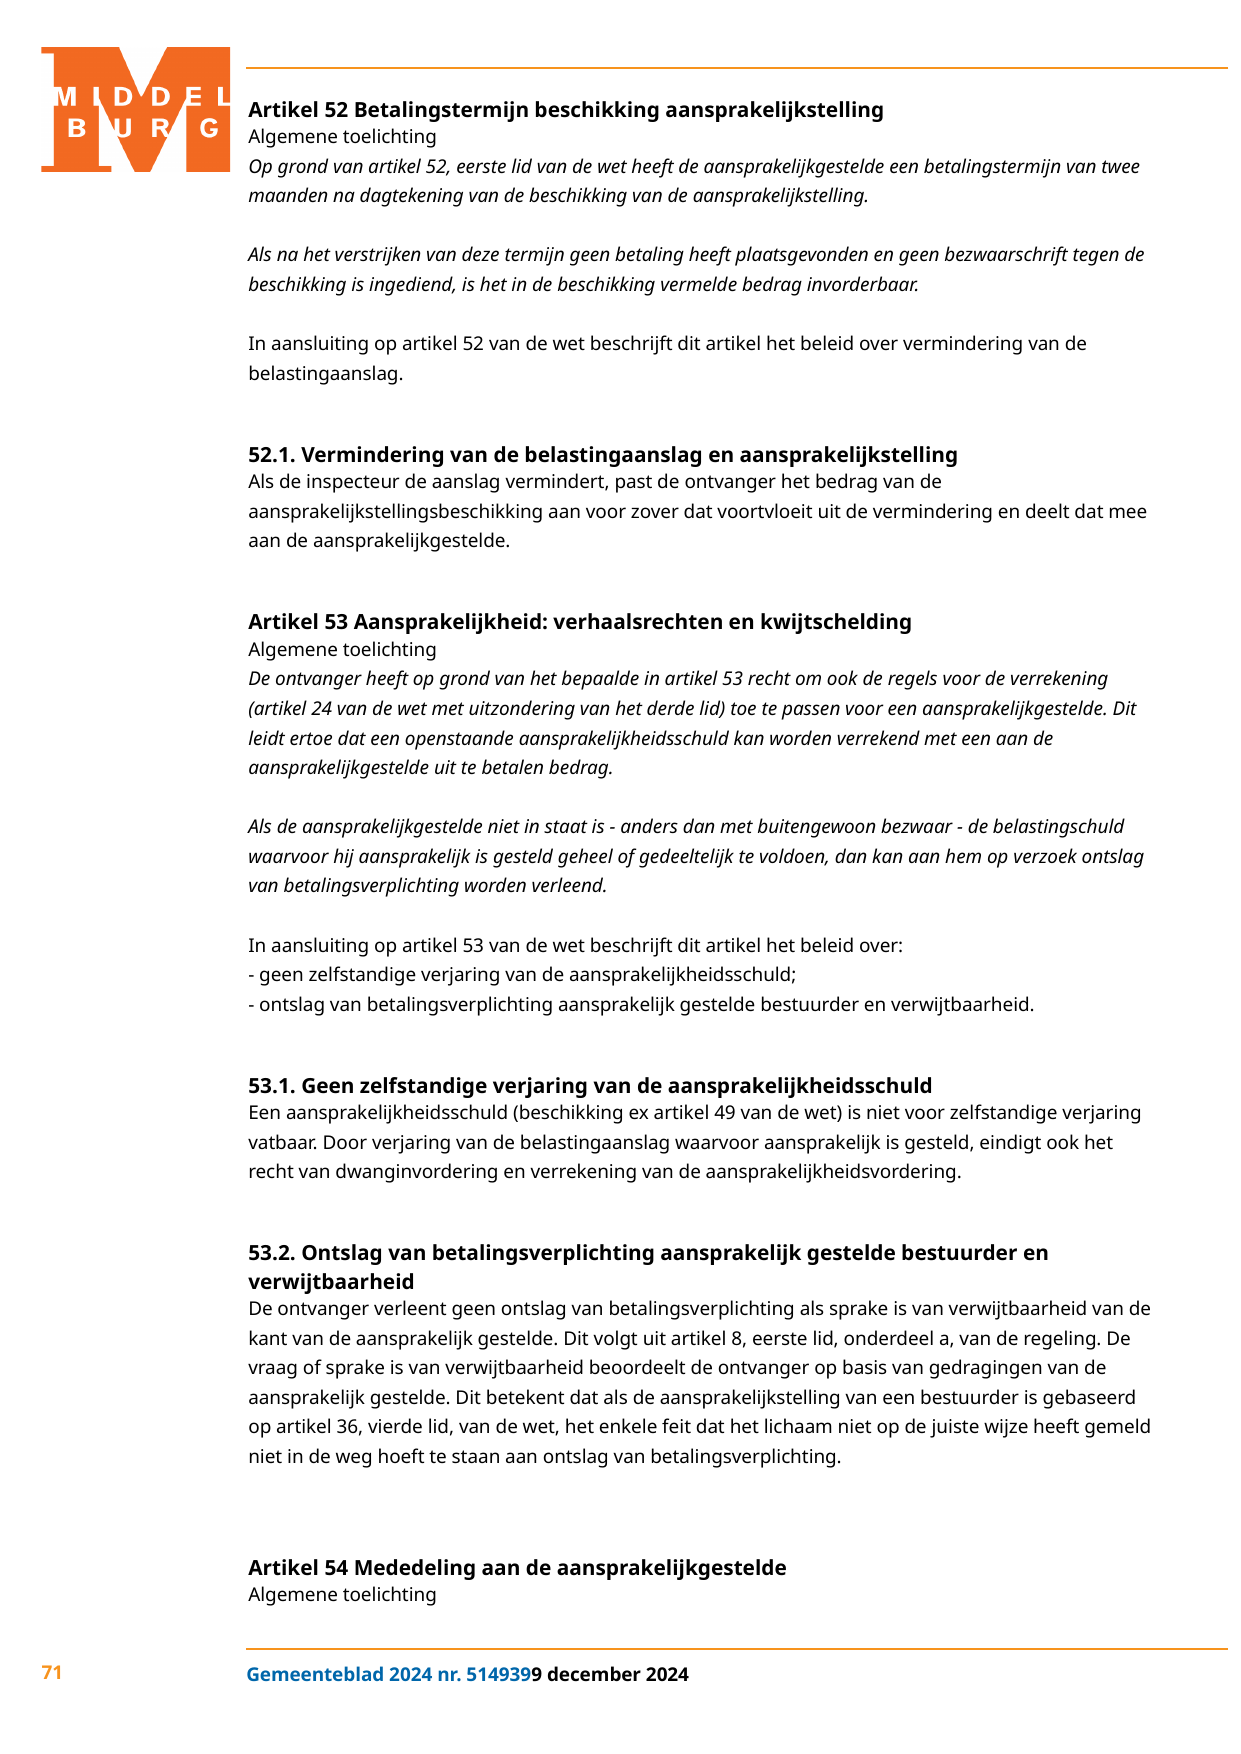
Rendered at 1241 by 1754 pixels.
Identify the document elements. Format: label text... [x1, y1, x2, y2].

text - ontslag van betalingsverplichting aansprakelijk gestelde bestuurder en verwijtbaarheid. [248, 991, 1152, 1017]
text Algemene toelichting [248, 636, 1152, 662]
text Algemene toelichting [248, 123, 1152, 149]
text De ontvanger heeft op grond van het bepaalde in artikel 53 recht om ook de regels voor de verrekening (artikel 24 van de wet met uitzondering van het derde lid) toe te passen voor een aansprakelijkgestelde. Dit leidt ertoe dat een openstaande aansprakelijkheidsschuld kan worden verrekend met een aan de aansprakelijkgestelde uit te betalen bedrag. [248, 666, 1152, 780]
text 52.1. Vermindering van de belastingaanslag en aansprakelijkstelling [248, 440, 1152, 468]
text De ontvanger verleent geen ontslag van betalingsverplichting als sprake is van verwijtbaarheid van de kant van de aansprakelijk gestelde. Dit volgt uit artikel 8, eerste lid, onderdeel a, van de regeling. De vraag of sprake is van verwijtbaarheid beoordeelt de ontvanger op basis van gedragingen van de aansprakelijk gestelde. Dit betekent dat als de aansprakelijkstelling van een bestuurder is gebaseerd op artikel 36, vierde lid, van de wet, het enkele feit dat het lichaam niet op de juiste wijze heeft gemeld niet in de weg hoeft te staan aan ontslag van betalingsverplichting. [248, 1295, 1152, 1469]
text - geen zelfstandige verjaring van de aansprakelijkheidsschuld; [248, 961, 1152, 987]
text In aansluiting op artikel 52 van de wet beschrijft dit artikel het beleid over vermindering van de belastingaanslag. [248, 330, 1152, 386]
text Als na het verstrijken van deze termijn geen betaling heeft plaatsgevonden en geen bezwaarschrift tegen de beschikking is ingediend, is het in de beschikking vermelde bedrag invorderbaar. [248, 242, 1152, 297]
text Een aansprakelijkheidsschuld (beschikking ex artikel 49 van de wet) is niet voor zelfstandige verjaring vatbaar. Door verjaring van de belastingaanslag waarvoor aansprakelijk is gesteld, eindigt ook het recht van dwanginvordering en verrekening van de aansprakelijkheidsvordering. [248, 1099, 1152, 1184]
picture [41, 47, 231, 172]
text Als de inspecteur de aanslag vermindert, past de ontvanger het bedrag van de aansprakelijkstellingsbeschikking aan voor zover dat voortvloeit uit de vermindering en deelt dat mee aan de aansprakelijkgestelde. [248, 468, 1152, 553]
text Artikel 53 Aansprakelijkheid: verhaalsrechten en kwijtschelding [248, 607, 1152, 636]
text Algemene toelichting [248, 1581, 1152, 1607]
text 53.1. Geen zelfstandige verjaring van de aansprakelijkheidsschuld [248, 1071, 1152, 1099]
text Artikel 54 Mededeling aan de aansprakelijkgestelde [248, 1553, 1152, 1581]
text Als de aansprakelijkgestelde niet in staat is - anders dan met buitengewoon bezwaar - de belastingschuld waarvoor hij aansprakelijk is gesteld geheel of gedeeltelijk te voldoen, dan kan aan hem op verzoek ontslag van betalingsverplichting worden verleend. [248, 813, 1152, 898]
text 53.2. Ontslag van betalingsverplichting aansprakelijk gestelde bestuurder en verwijtbaarheid [248, 1238, 1152, 1295]
text Op grond van artikel 52, eerste lid van de wet heeft de aansprakelijkgestelde een betalingstermijn van twee maanden na dagtekening van de beschikking van de aansprakelijkstelling. [248, 153, 1152, 208]
text Artikel 52 Betalingstermijn beschikking aansprakelijkstelling [248, 95, 1152, 123]
text In aansluiting op artikel 53 van de wet beschrijft dit artikel het beleid over: [248, 932, 1152, 957]
